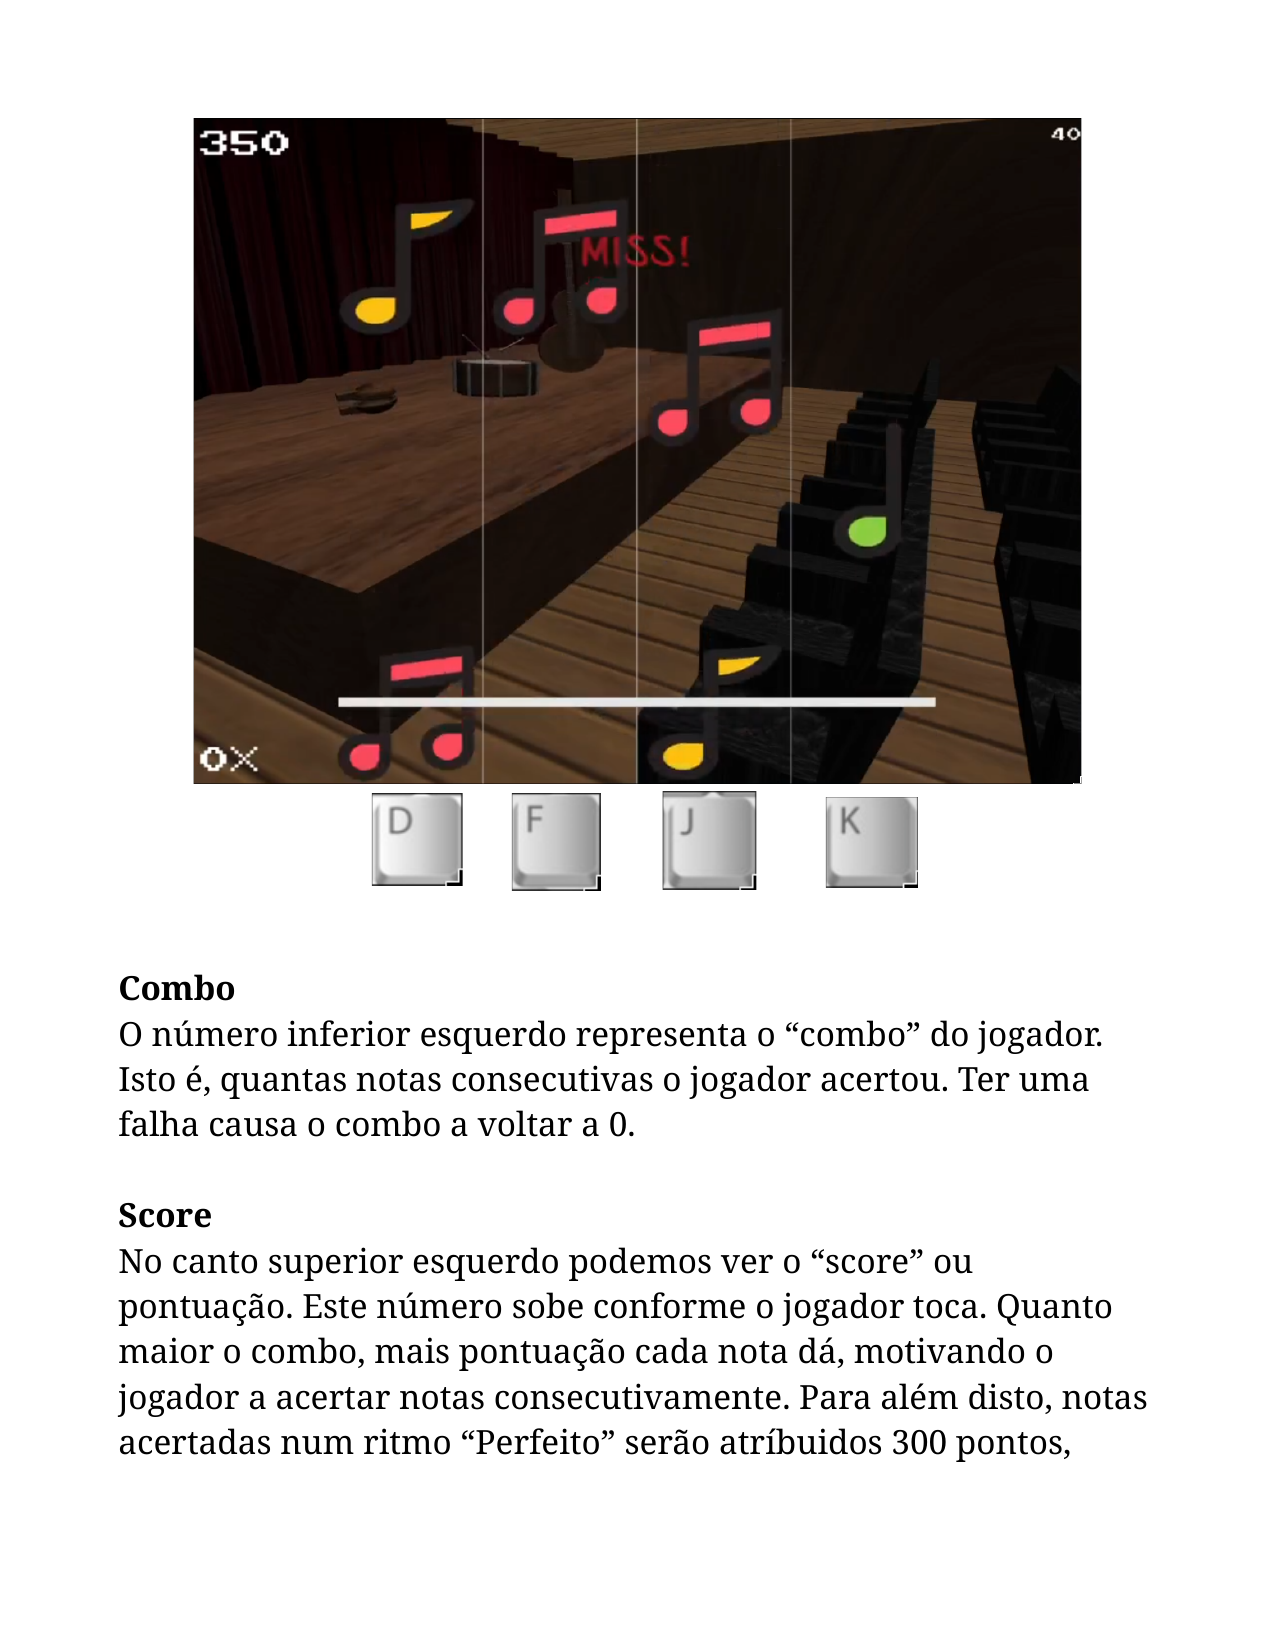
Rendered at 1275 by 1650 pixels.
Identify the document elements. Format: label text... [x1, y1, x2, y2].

text O número inferior esquerdo representa o “combo” do jogador. Isto é, quantas notas consecutivas o jogador acertou. Ter uma falha causa o combo a voltar a 0. [118, 1010, 1157, 1147]
picture [371, 793, 463, 886]
text No canto superior esquerdo podemos ver o “score” ou pontuação. Este número sobe conforme o jogador toca. Quanto maior o combo, mais pontuação cada nota dá, motivando o jogador a acertar notas consecutivamente. Para além disto, notas acertadas num ritmo “Perfeito” serão atríbuidos 300 pontos, [118, 1237, 1157, 1464]
picture [511, 793, 601, 891]
picture [662, 791, 757, 890]
picture [193, 118, 1082, 784]
picture [825, 797, 918, 888]
text Score [118, 1192, 1157, 1237]
text Combo [118, 965, 1157, 1010]
